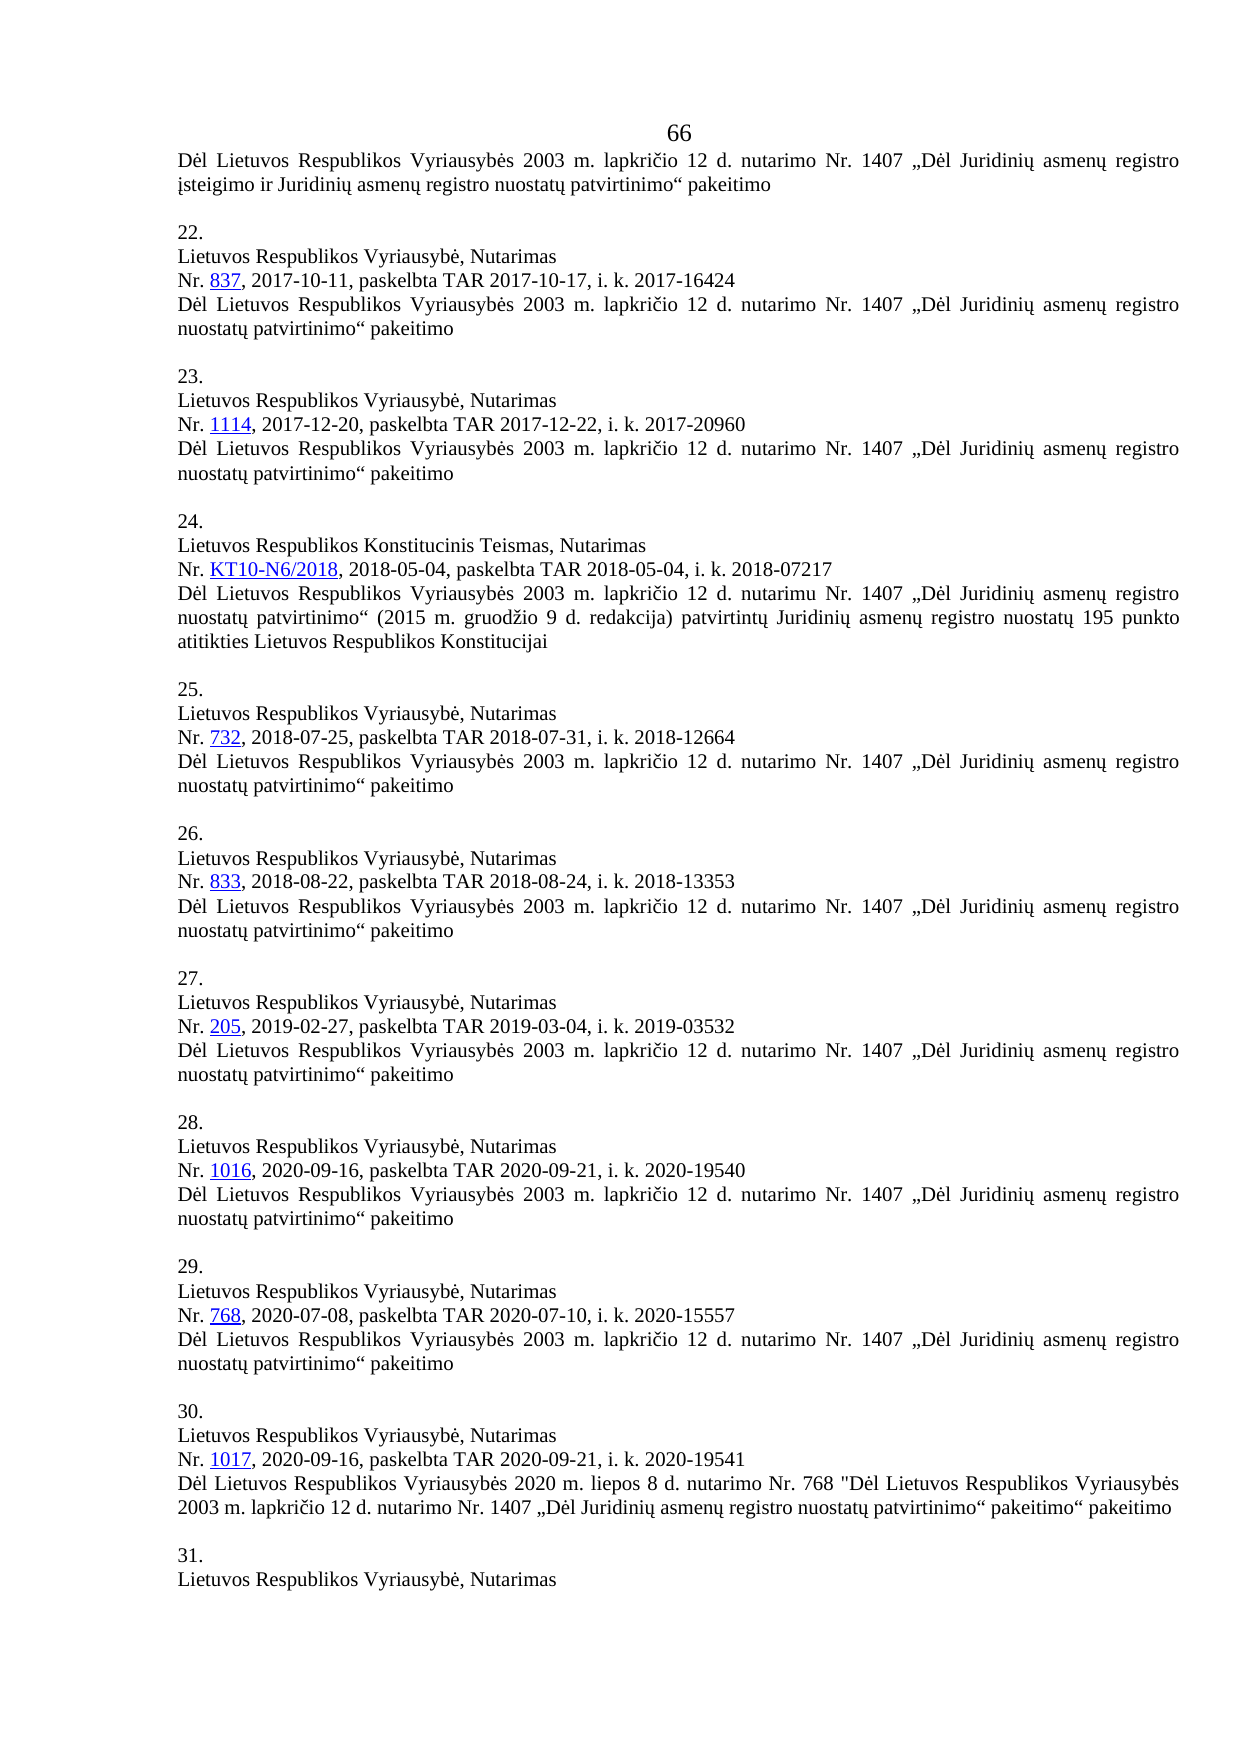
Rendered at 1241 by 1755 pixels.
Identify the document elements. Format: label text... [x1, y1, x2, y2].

text Dėl Lietuvos Respublikos Vyriausybės 2003 m. lapkričio 12 d. nutarimo Nr. 1407 „Dėl Juridinių asmenų registro nuostatų patvirtinimo“ pakeitimo [177, 1182, 1181, 1230]
text Nr. 1017, 2020-09-16, paskelbta TAR 2020-09-21, i. k. 2020-19541 [177, 1447, 1181, 1471]
text Dėl Lietuvos Respublikos Vyriausybės 2020 m. liepos 8 d. nutarimo Nr. 768 "Dėl Lietuvos Respublikos Vyriausybės 2003 m. lapkričio 12 d. nutarimo Nr. 1407 „Dėl Juridinių asmenų registro nuostatų patvirtinimo“ pakeitimo“ pakeitimo [177, 1471, 1181, 1519]
text Nr. KT10-N6/2018, 2018-05-04, paskelbta TAR 2018-05-04, i. k. 2018-07217 [177, 557, 1181, 581]
text Nr. 768, 2020-07-08, paskelbta TAR 2020-07-10, i. k. 2020-15557 [177, 1303, 1181, 1327]
text Dėl Lietuvos Respublikos Vyriausybės 2003 m. lapkričio 12 d. nutarimo Nr. 1407 „Dėl Juridinių asmenų registro nuostatų patvirtinimo“ pakeitimo [177, 436, 1181, 484]
text Lietuvos Respublikos Vyriausybė, Nutarimas [177, 1278, 1181, 1303]
text Dėl Lietuvos Respublikos Vyriausybės 2003 m. lapkričio 12 d. nutarimo Nr. 1407 „Dėl Juridinių asmenų registro nuostatų patvirtinimo“ pakeitimo [177, 749, 1181, 797]
text Lietuvos Respublikos Vyriausybė, Nutarimas [177, 244, 1181, 268]
text Lietuvos Respublikos Vyriausybė, Nutarimas [177, 845, 1181, 869]
text Nr. 732, 2018-07-25, paskelbta TAR 2018-07-31, i. k. 2018-12664 [177, 725, 1181, 749]
text Dėl Lietuvos Respublikos Vyriausybės 2003 m. lapkričio 12 d. nutarimo Nr. 1407 „Dėl Juridinių asmenų registro nuostatų patvirtinimo“ pakeitimo [177, 292, 1181, 340]
text 29. [177, 1254, 1181, 1278]
text 31. [177, 1543, 1181, 1567]
text 28. [177, 1110, 1181, 1134]
text 27. [177, 966, 1181, 990]
text 22. [177, 220, 1181, 244]
text Lietuvos Respublikos Vyriausybė, Nutarimas [177, 990, 1181, 1014]
text 26. [177, 821, 1181, 845]
text Nr. 833, 2018-08-22, paskelbta TAR 2018-08-24, i. k. 2018-13353 [177, 869, 1181, 893]
text Dėl Lietuvos Respublikos Vyriausybės 2003 m. lapkričio 12 d. nutarimu Nr. 1407 „Dėl Juridinių asmenų registro nuostatų patvirtinimo“ (2015 m. gruodžio 9 d. redakcija) patvirtintų Juridinių asmenų registro nuostatų 195 punkto atitikties Lietuvos Respublikos Konstitucijai [177, 581, 1181, 653]
text 23. [177, 364, 1181, 388]
text Nr. 837, 2017-10-11, paskelbta TAR 2017-10-17, i. k. 2017-16424 [177, 268, 1181, 292]
text Lietuvos Respublikos Vyriausybė, Nutarimas [177, 1423, 1181, 1447]
text Dėl Lietuvos Respublikos Vyriausybės 2003 m. lapkričio 12 d. nutarimo Nr. 1407 „Dėl Juridinių asmenų registro nuostatų patvirtinimo“ pakeitimo [177, 1038, 1181, 1086]
text Nr. 1016, 2020-09-16, paskelbta TAR 2020-09-21, i. k. 2020-19540 [177, 1158, 1181, 1182]
text Nr. 1114, 2017-12-20, paskelbta TAR 2017-12-22, i. k. 2017-20960 [177, 412, 1181, 436]
text Nr. 205, 2019-02-27, paskelbta TAR 2019-03-04, i. k. 2019-03532 [177, 1014, 1181, 1038]
text Lietuvos Respublikos Vyriausybė, Nutarimas [177, 1134, 1181, 1158]
text Lietuvos Respublikos Vyriausybė, Nutarimas [177, 701, 1181, 725]
text 25. [177, 677, 1181, 701]
text Dėl Lietuvos Respublikos Vyriausybės 2003 m. lapkričio 12 d. nutarimo Nr. 1407 „Dėl Juridinių asmenų registro nuostatų patvirtinimo“ pakeitimo [177, 1327, 1181, 1375]
text Lietuvos Respublikos Vyriausybė, Nutarimas [177, 1567, 1181, 1591]
text Lietuvos Respublikos Konstitucinis Teismas, Nutarimas [177, 533, 1181, 557]
text Dėl Lietuvos Respublikos Vyriausybės 2003 m. lapkričio 12 d. nutarimo Nr. 1407 „Dėl Juridinių asmenų registro įsteigimo ir Juridinių asmenų registro nuostatų patvirtinimo“ pakeitimo [177, 148, 1181, 196]
text 24. [177, 508, 1181, 533]
text Lietuvos Respublikos Vyriausybė, Nutarimas [177, 388, 1181, 412]
text Dėl Lietuvos Respublikos Vyriausybės 2003 m. lapkričio 12 d. nutarimo Nr. 1407 „Dėl Juridinių asmenų registro nuostatų patvirtinimo“ pakeitimo [177, 893, 1181, 942]
text 30. [177, 1399, 1181, 1423]
